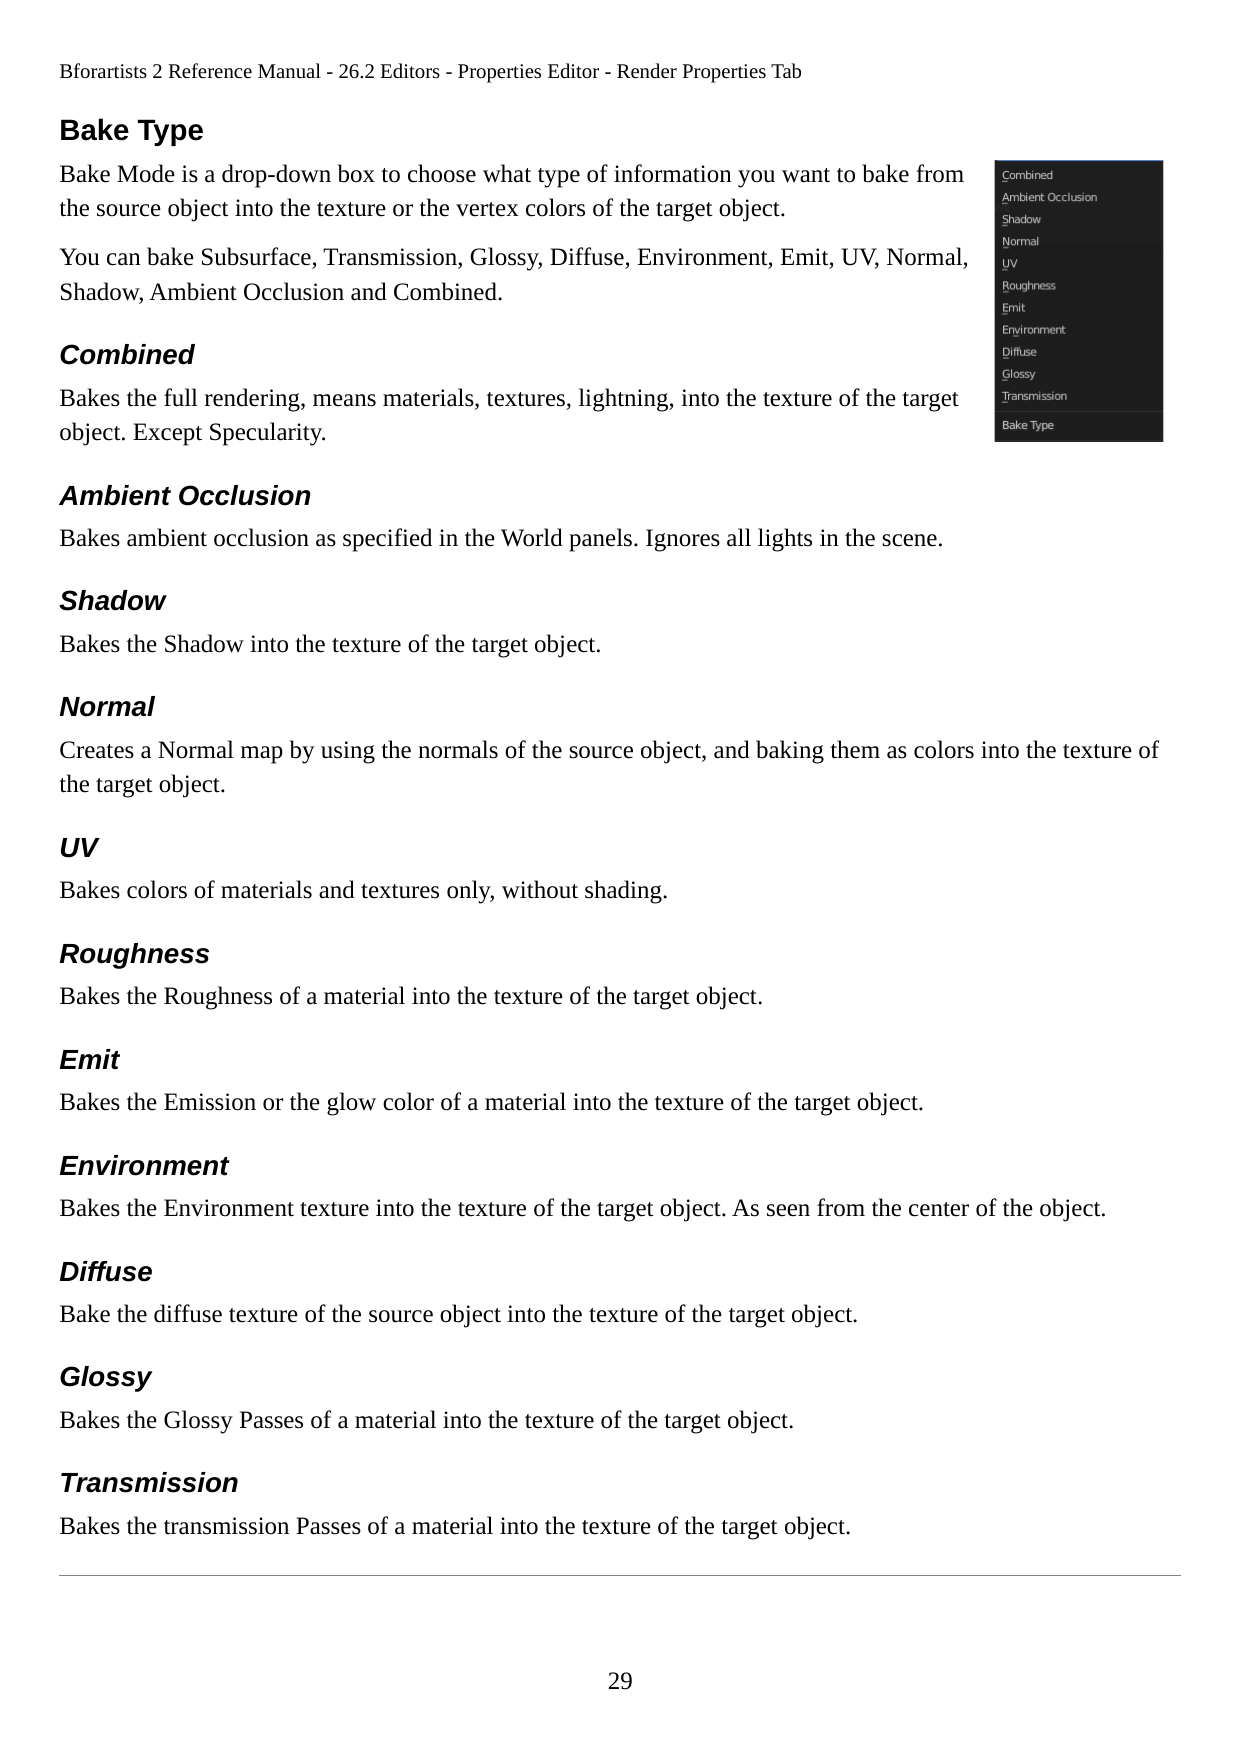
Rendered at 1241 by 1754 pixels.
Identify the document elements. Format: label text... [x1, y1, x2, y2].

subtitle Transmission [59, 1467, 1181, 1499]
text Creates a Normal map by using the normals of the source object, and baking them as colors into the texture of the target object. [59, 735, 1181, 798]
text Bakes the full rendering, means materials, textures, lightning, into the texture of the target object. Except Specularity. [59, 383, 1181, 446]
text Bakes the Roughness of a material into the texture of the target object. [59, 981, 1181, 1010]
text Bakes the Emission or the glow color of a material into the texture of the target object. [59, 1087, 1181, 1116]
text Bakes ambient occlusion as specified in the World panels. Ignores all lights in the scene. [59, 523, 1181, 552]
subtitle Combined [59, 338, 994, 370]
subtitle Diffuse [59, 1255, 1181, 1287]
text Bakes the transmission Passes of a material into the texture of the target object. [59, 1511, 1181, 1540]
text Bake the diffuse texture of the source object into the texture of the target object. [59, 1299, 1181, 1328]
subtitle [1164, 338, 1181, 370]
subtitle Roughness [59, 937, 1181, 969]
subtitle UV [59, 831, 1181, 863]
text Bakes the Shadow into the texture of the target object. [59, 629, 1181, 658]
subtitle Glossy [59, 1361, 1181, 1393]
text Bakes colors of materials and textures only, without shading. [59, 876, 1181, 904]
subtitle Ambient Occlusion [59, 479, 1181, 511]
text Bakes the Environment texture into the texture of the target object. As seen from the center of the object. [59, 1193, 1181, 1222]
text You can bake Subsurface, Transmission, Glossy, Diffuse, Environment, Emit, UV, Normal, Shadow, Ambient Occlusion and Combined. [59, 242, 994, 306]
text Bakes the Glossy Passes of a material into the texture of the target object. [59, 1405, 1181, 1434]
text Bake Mode is a drop-down box to choose what type of information you want to bake from the source object into the texture or the vertex colors of the target object. [59, 159, 1181, 222]
subtitle Bake Type [59, 113, 1181, 146]
subtitle Shadow [59, 585, 1181, 617]
picture [994, 160, 1164, 442]
subtitle Environment [59, 1149, 1181, 1181]
subtitle Emit [59, 1043, 1181, 1075]
subtitle Normal [59, 691, 1181, 723]
